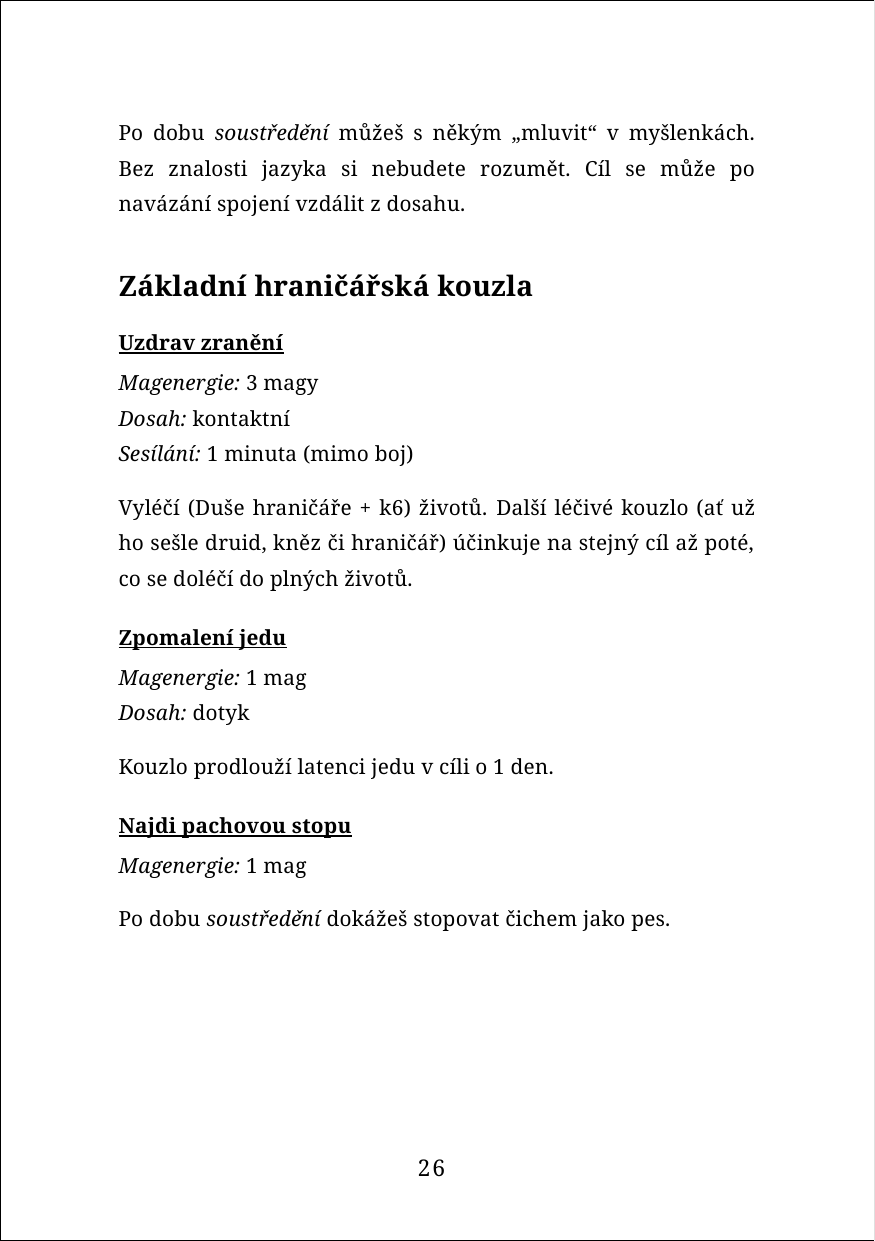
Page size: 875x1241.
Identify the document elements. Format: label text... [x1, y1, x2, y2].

subtitle Základní hraničářská kouzla [118, 266, 756, 304]
subtitle Najdi pachovou stopu [118, 811, 756, 839]
subtitle Uzdrav zranění [118, 328, 756, 357]
text Magenergie: 3 magy Dosah: kontaktní Sesílání: 1 minuta (mimo boj) [118, 368, 756, 468]
text Po dobu soustředění můžeš s někým „mluvit“ v myšlenkách. Bez znalosti jazyka si nebudete rozumět. Cíl se může po navázání spojení vzdálit z dosahu. [118, 118, 756, 218]
text Magenergie: 1 mag Dosah: dotyk [118, 663, 756, 727]
subtitle Zpomalení jedu [118, 623, 756, 651]
text Vyléčí (Duše hraničáře + k6) životů. Další léčivé kouzlo (ať už ho sešle druid, kněz či hraničář) účinkuje na stejný cíl až poté, co se doléčí do plných životů. [118, 493, 756, 592]
text Po dobu soustředění dokážeš stopovat čichem jako pes. [118, 904, 756, 933]
text Kouzlo prodlouží latenci jedu v cíli o 1 den. [118, 752, 756, 780]
text Magenergie: 1 mag [118, 851, 756, 879]
